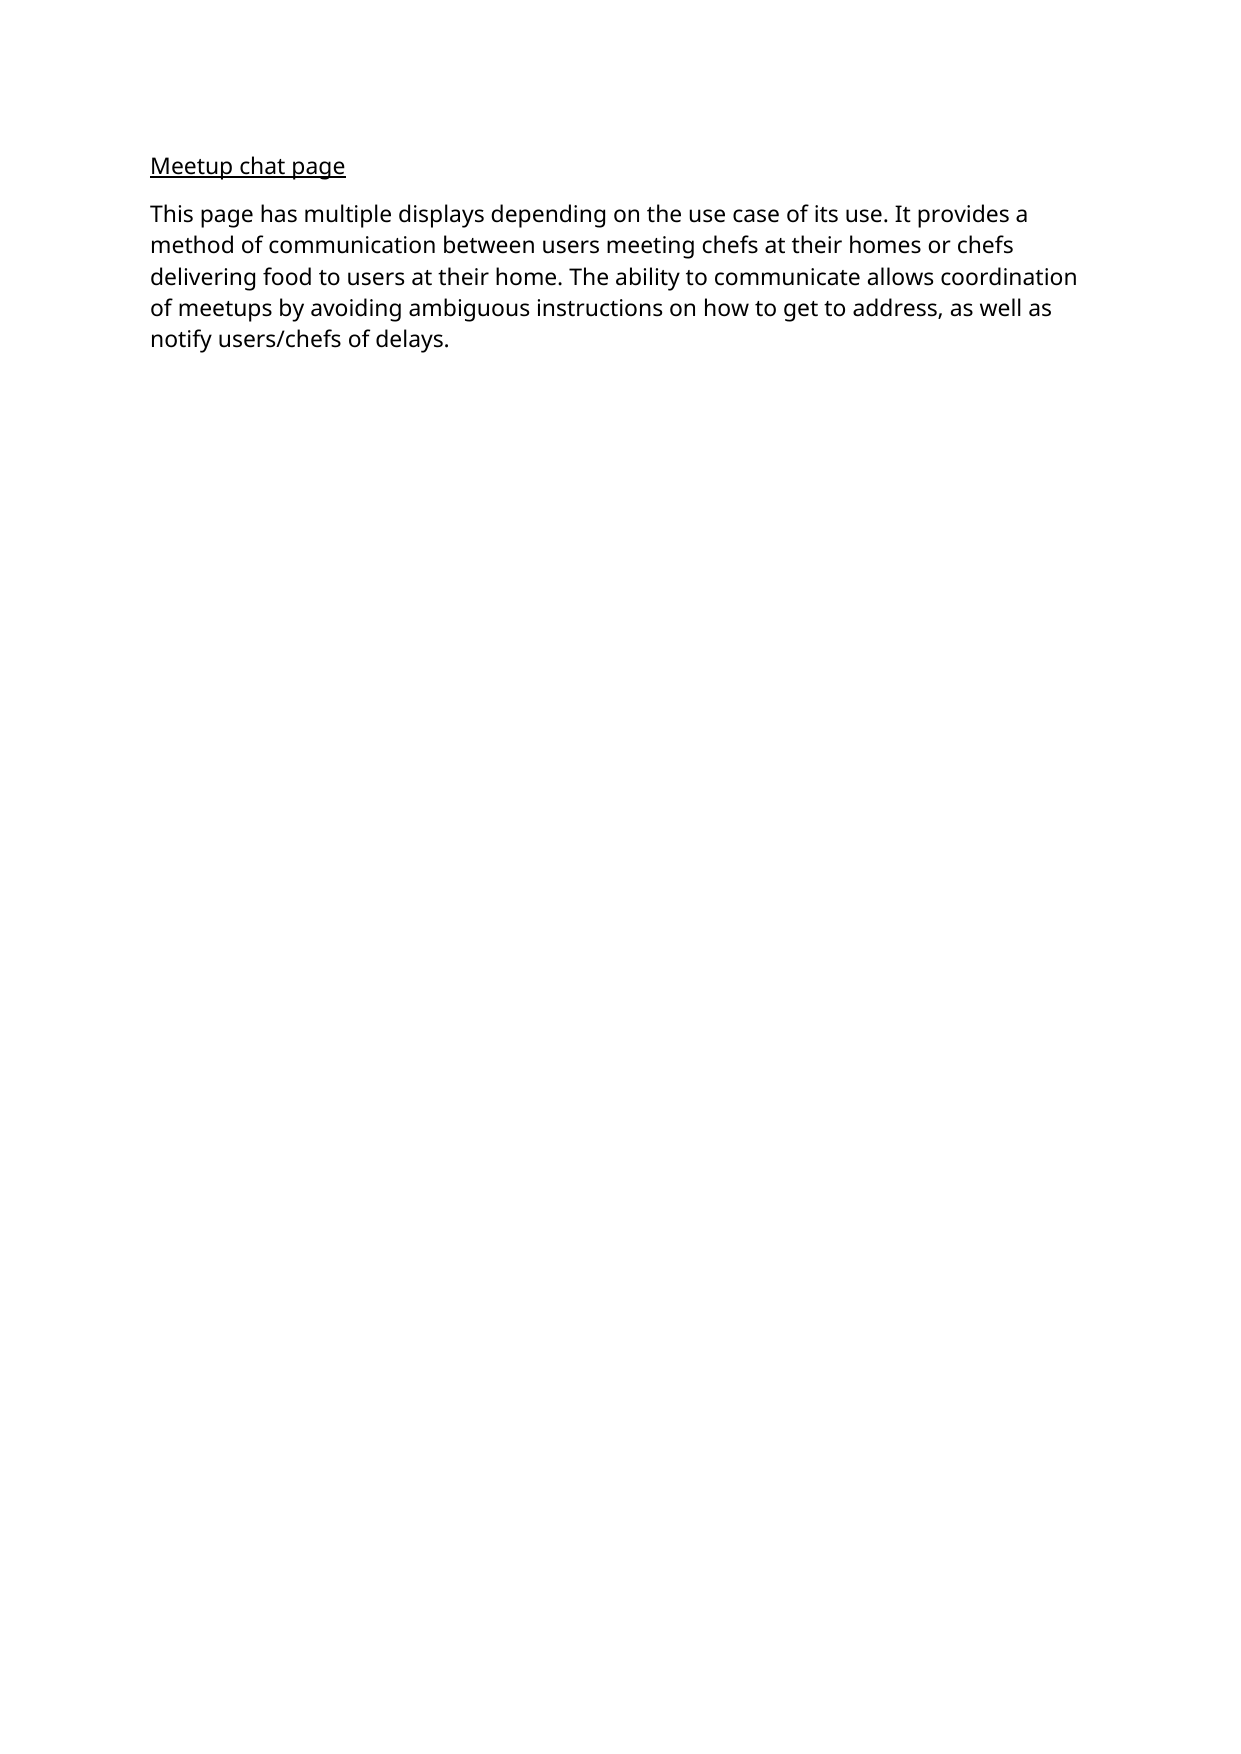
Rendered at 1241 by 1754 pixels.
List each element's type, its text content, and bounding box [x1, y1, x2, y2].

text Meetup chat page [150, 150, 1090, 181]
text This page has multiple displays depending on the use case of its use. It provides a method of communication between users meeting chefs at their homes or chefs delivering food to users at their home. The ability to communicate allows coordination of meetups by avoiding ambiguous instructions on how to get to address, as well as notify users/chefs of delays. [150, 198, 1090, 354]
